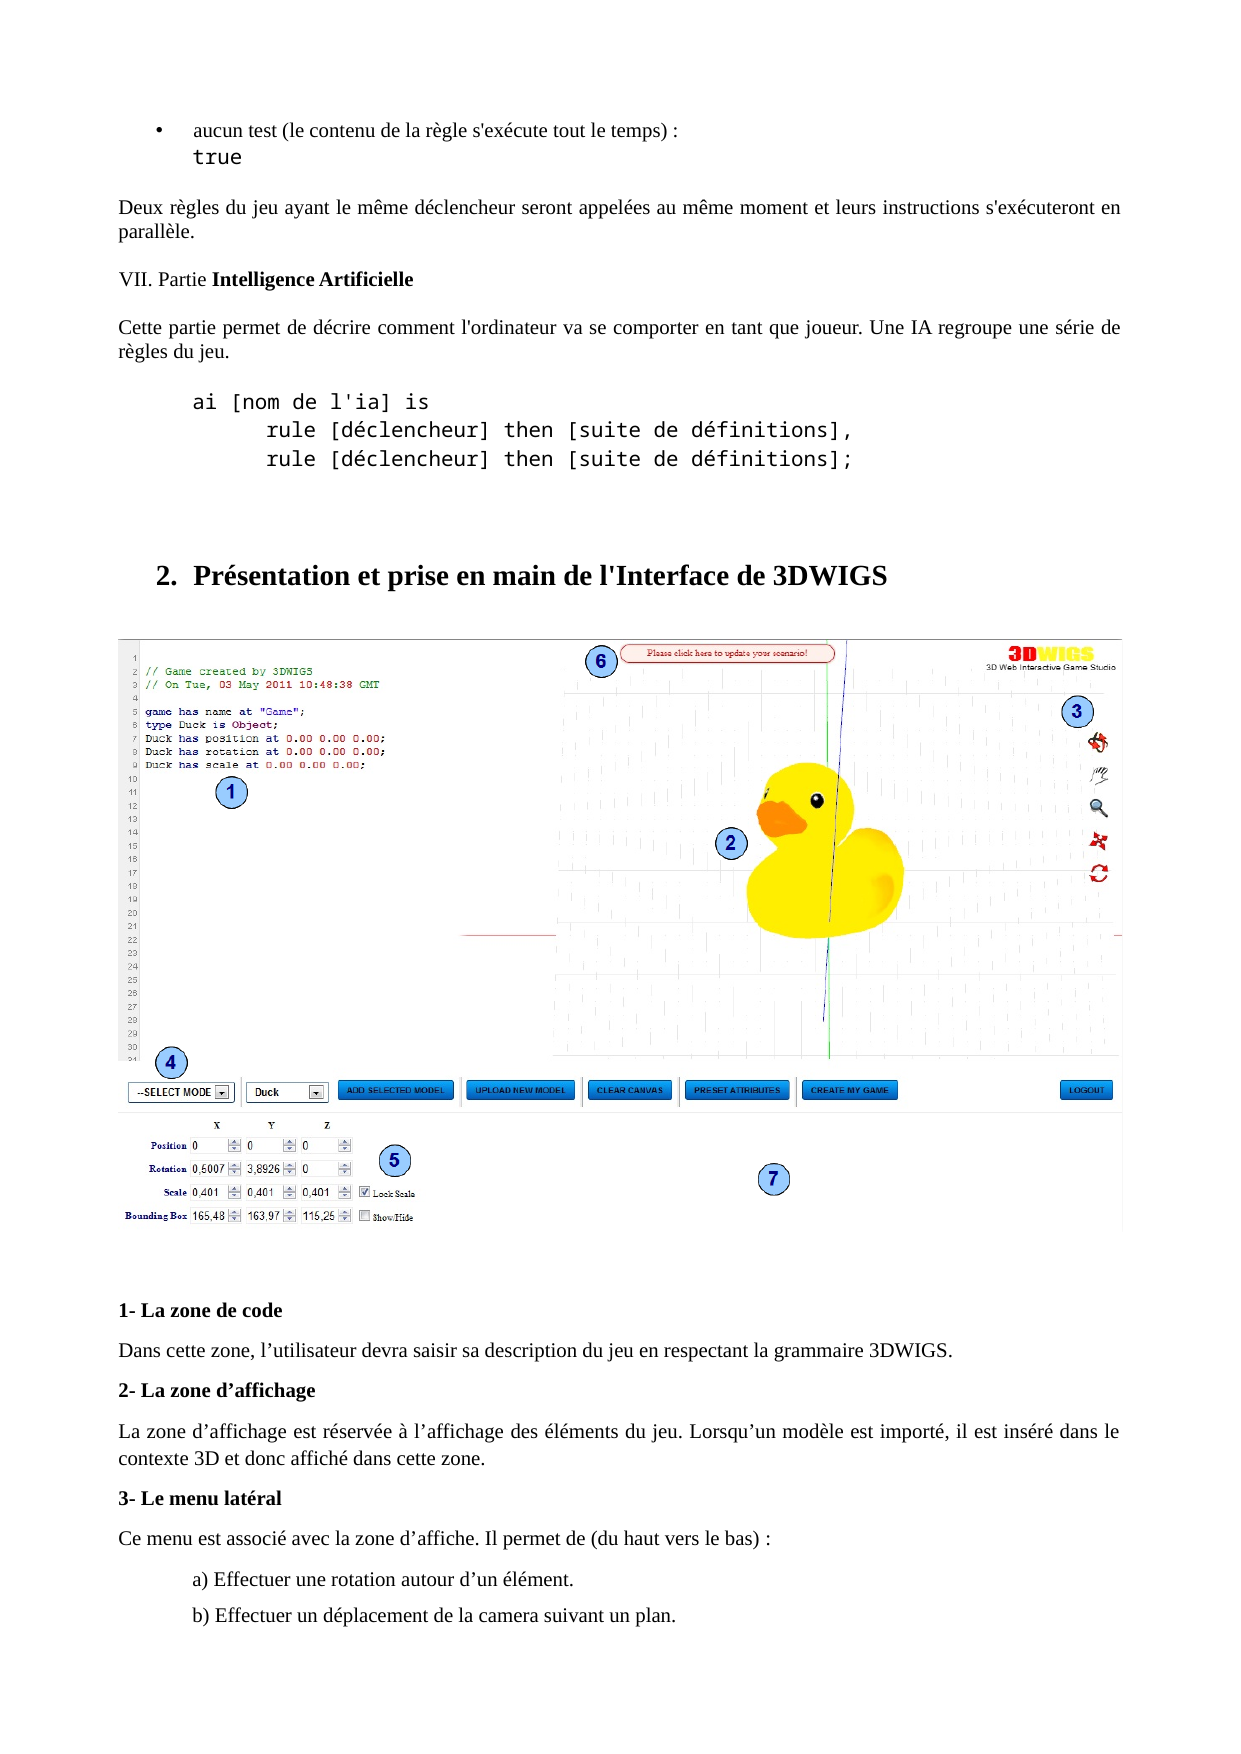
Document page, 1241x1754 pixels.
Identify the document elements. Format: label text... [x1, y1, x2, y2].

text ai [nom de l'ia] is [118, 387, 1122, 416]
text true [118, 142, 1122, 171]
text a) Effectuer une rotation autour d’un élément. [118, 1566, 1122, 1591]
text Dans cette zone, l’utilisateur devra saisir sa description du jeu en respectant la grammaire 3DWIGS. [118, 1338, 1122, 1362]
list aucun test (le contenu de la règle s'exécute tout le temps) : [156, 118, 1122, 142]
text Deux règles du jeu ayant le même déclencheur seront appelées au même moment et leurs instructions s'exécuteront en parallèle. [118, 195, 1122, 243]
text Ce menu est associé avec la zone d’affiche. Il permet de (du haut vers le bas) : [118, 1526, 1122, 1550]
text 3- Le menu latéral [118, 1486, 1122, 1510]
text La zone d’affichage est réservée à l’affichage des éléments du jeu. Lorsqu’un modèle est importé, il est inséré dans le contexte 3D et donc affiché dans cette zone. [118, 1418, 1122, 1470]
text rule [déclencheur] then [suite de définitions], [118, 416, 1122, 444]
text 1- La zone de code [118, 1298, 1122, 1322]
text VII. Partie Intelligence Artificielle [44, 267, 1122, 291]
list Présentation et prise en main de l'Interface de 3DWIGS [156, 558, 1122, 591]
text Cette partie permet de décrire comment l'ordinateur va se comporter en tant que joueur. Une IA regroupe une série de règles du jeu. [118, 315, 1122, 363]
text rule [déclencheur] then [suite de définitions]; [118, 444, 1122, 472]
picture [118, 639, 1123, 1232]
text 2- La zone d’affichage [118, 1378, 1122, 1402]
text b) Effectuer un déplacement de la camera suivant un plan. [118, 1603, 1122, 1627]
